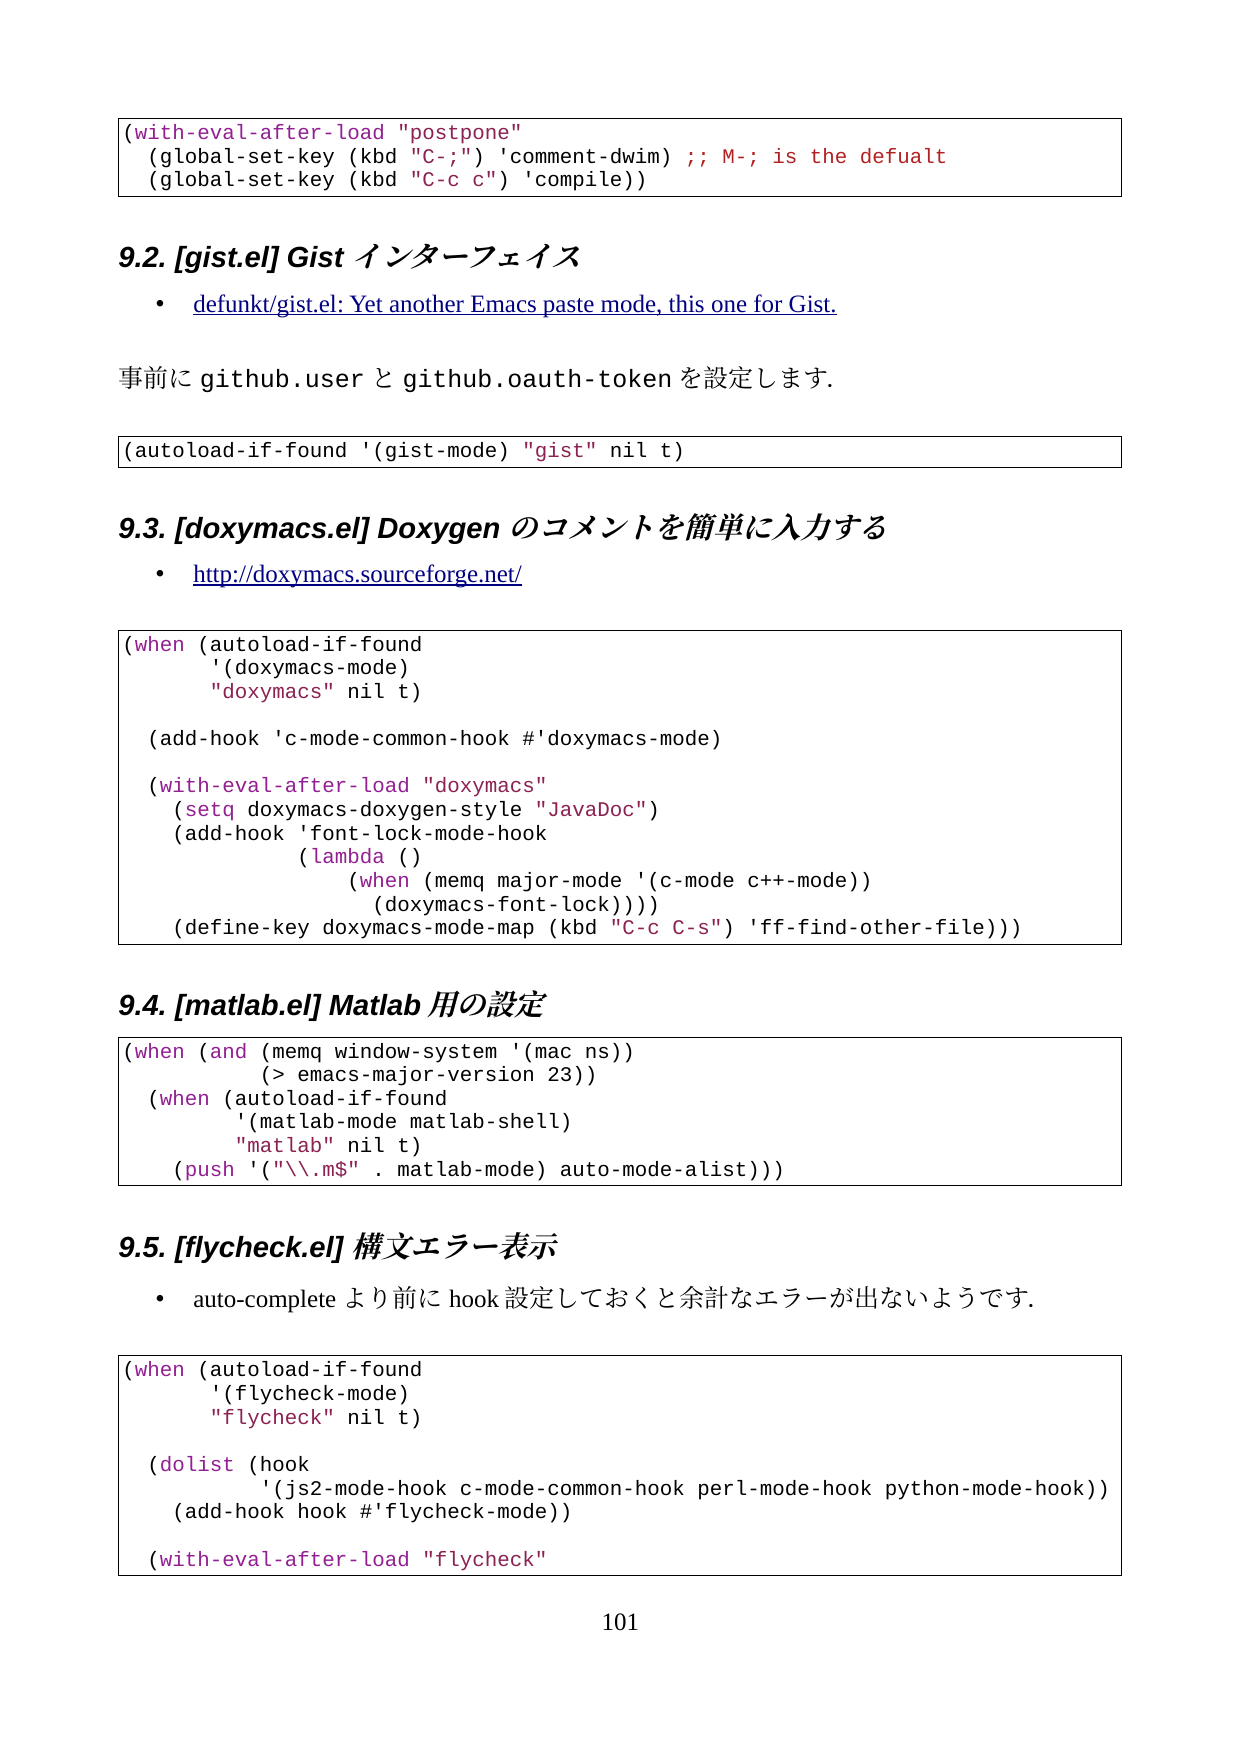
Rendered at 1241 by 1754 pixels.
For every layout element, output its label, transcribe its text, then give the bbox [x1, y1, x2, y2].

text '(doxymacs-mode) [119, 653, 1121, 677]
text (dolist (hook [119, 1450, 1121, 1474]
text (global-set-key (kbd "C-;") 'comment-dwim) ;; M-; is the defualt [119, 142, 1121, 165]
list auto-complete より前に hook設定しておくと余計なエラーが出ないようです． [156, 1278, 1122, 1343]
text '(matlab-mode matlab-shell) [119, 1108, 1121, 1131]
text (push '("\\.m$" . matlab-mode) auto-mode-alist))) [119, 1155, 1121, 1185]
text (doxymacs-font-lock)))) [119, 890, 1121, 913]
list defunkt/gist.el: Yet another Emacs paste mode, this one for Gist. [156, 289, 1122, 346]
text (when (and (memq window-system '(mac ns)) [119, 1038, 1121, 1060]
text 事前に github.user と github.oauth-token を設定します． [118, 359, 1122, 424]
text (define-key doxymacs-mode-map (kbd "C-c C-s") 'ff-find-other-file))) [119, 913, 1121, 944]
text "matlab" nil t) [119, 1131, 1121, 1155]
text "flycheck" nil t) [119, 1403, 1121, 1426]
text (with-eval-after-load "postpone" [119, 119, 1121, 142]
subtitle [matlab.el] Matlab用の設定 [118, 982, 1122, 1024]
text '(js2-mode-hook c-mode-common-hook perl-mode-hook python-mode-hook)) [119, 1474, 1121, 1497]
subtitle [doxymacs.el] Doxygen のコメントを簡単に入力する [118, 505, 1122, 547]
text (when (autoload-if-found [119, 631, 1121, 653]
text (with-eval-after-load "doxymacs" [119, 771, 1121, 795]
text (lambda () [119, 842, 1121, 866]
list http://doxymacs.sourceforge.net/ [156, 559, 1122, 617]
text (add-hook hook #'flycheck-mode)) [119, 1497, 1121, 1521]
text (add-hook 'c-mode-common-hook #'doxymacs-mode) [119, 724, 1121, 748]
text (when (autoload-if-found [119, 1356, 1121, 1379]
text (when (memq major-mode '(c-mode c++-mode)) [119, 866, 1121, 890]
text "doxymacs" nil t) [119, 677, 1121, 701]
text (when (autoload-if-found [119, 1084, 1121, 1108]
subtitle [gist.el] Gist インターフェイス [118, 234, 1122, 276]
text (> emacs-major-version 23)) [119, 1060, 1121, 1084]
text '(flycheck-mode) [119, 1379, 1121, 1403]
subtitle [flycheck.el] 構文エラー表示 [118, 1224, 1122, 1266]
text (global-set-key (kbd "C-c c") 'compile)) [119, 165, 1121, 196]
text (with-eval-after-load "flycheck" [119, 1544, 1121, 1575]
text (setq doxymacs-doxygen-style "JavaDoc") [119, 795, 1121, 819]
text (add-hook 'font-lock-mode-hook [119, 819, 1121, 842]
text (autoload-if-found '(gist-mode) "gist" nil t) [119, 437, 1121, 467]
